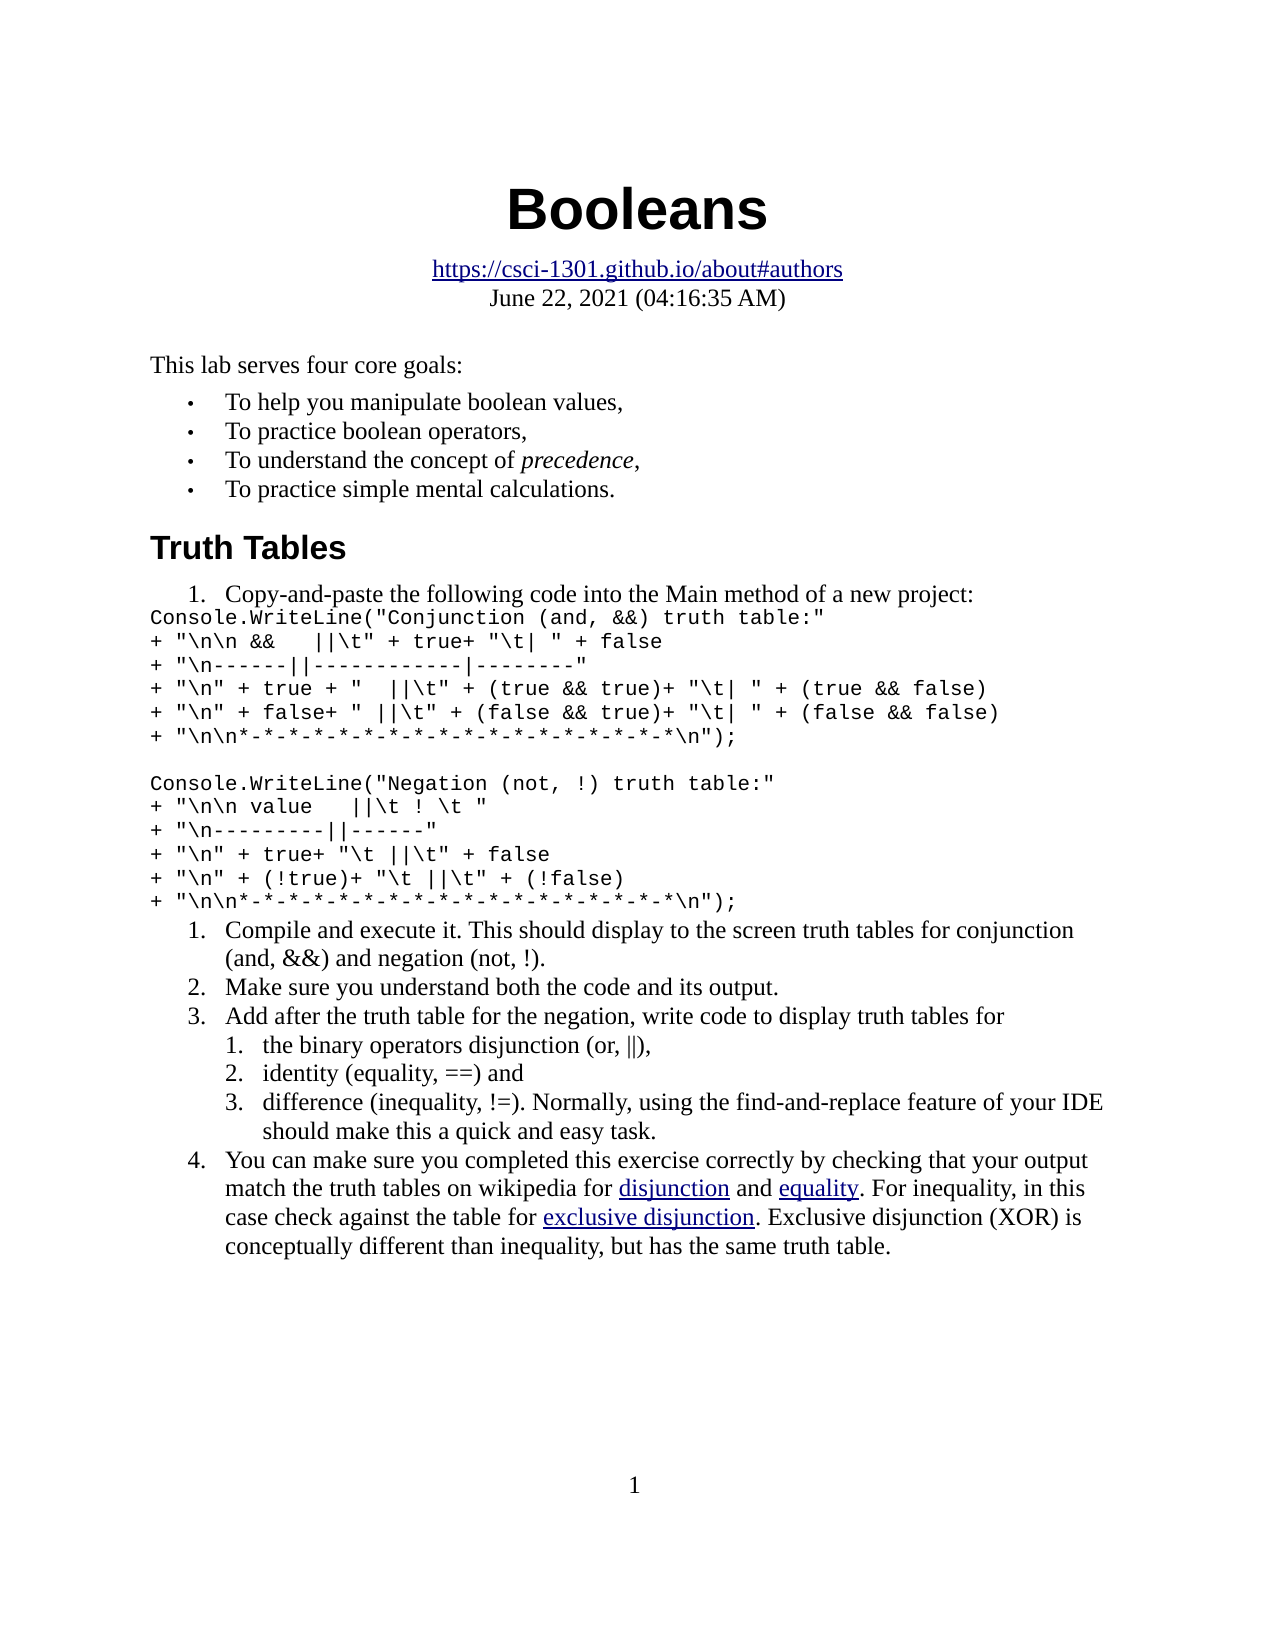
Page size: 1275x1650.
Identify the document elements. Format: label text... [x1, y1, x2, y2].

text + "\n" + true+ "\t ||\t" + false [150, 844, 1125, 867]
text Console.WriteLine("Conjunction (and, &&) truth table:" [150, 607, 1125, 631]
title Booleans [150, 175, 1125, 242]
text https://csci-1301.github.io/about#authors [150, 254, 1125, 283]
list difference (inequality, !=). Normally, using the find-and-replace feature of your IDE should make this a quick and easy task. [225, 1087, 1125, 1145]
text June 22, 2021 (04:16:35 AM) [150, 283, 1125, 312]
list You can make sure you completed this exercise correctly by checking that your output match the truth tables on wikipedia for disjunction and equality. For inequality, in this case check against the table for exclusive disjunction. Exclusive disjunction (XOR) is conceptually different than inequality, but has the same truth table. [187, 1145, 1125, 1260]
list Make sure you understand both the code and its output. [187, 972, 1125, 1001]
text Console.WriteLine("Negation (not, !) truth table:" [150, 773, 1125, 797]
list Compile and execute it. This should display to the screen truth tables for conjunction (and, &&) and negation (not, !). [187, 915, 1125, 972]
text + "\n------||------------|--------" [150, 655, 1125, 678]
text + "\n---------||------" [150, 820, 1125, 844]
text This lab serves four core goals: [150, 350, 1125, 378]
text + "\n\n*-*-*-*-*-*-*-*-*-*-*-*-*-*-*-*-*-*\n"); [150, 891, 1125, 915]
text + "\n\n value ||\t ! \t " [150, 797, 1125, 820]
list To help you manipulate boolean values, [187, 387, 1125, 416]
text + "\n\n*-*-*-*-*-*-*-*-*-*-*-*-*-*-*-*-*-*\n"); [150, 726, 1125, 749]
list the binary operators disjunction (or, ||), [225, 1030, 1125, 1058]
list To practice boolean operators, [187, 416, 1125, 445]
list Copy-and-paste the following code into the Main method of a new project: [187, 579, 1125, 607]
subtitle Truth Tables [150, 527, 1125, 566]
text + "\n" + true + " ||\t" + (true && true)+ "\t| " + (true && false) [150, 678, 1125, 702]
text + "\n\n && ||\t" + true+ "\t| " + false [150, 631, 1125, 655]
list To understand the concept of precedence, [187, 445, 1125, 474]
text + "\n" + false+ " ||\t" + (false && true)+ "\t| " + (false && false) [150, 702, 1125, 726]
text + "\n" + (!true)+ "\t ||\t" + (!false) [150, 867, 1125, 891]
list identity (equality, ==) and [225, 1058, 1125, 1087]
list To practice simple mental calculations. [187, 474, 1125, 502]
list Add after the truth table for the negation, write code to display truth tables for [187, 1001, 1125, 1030]
